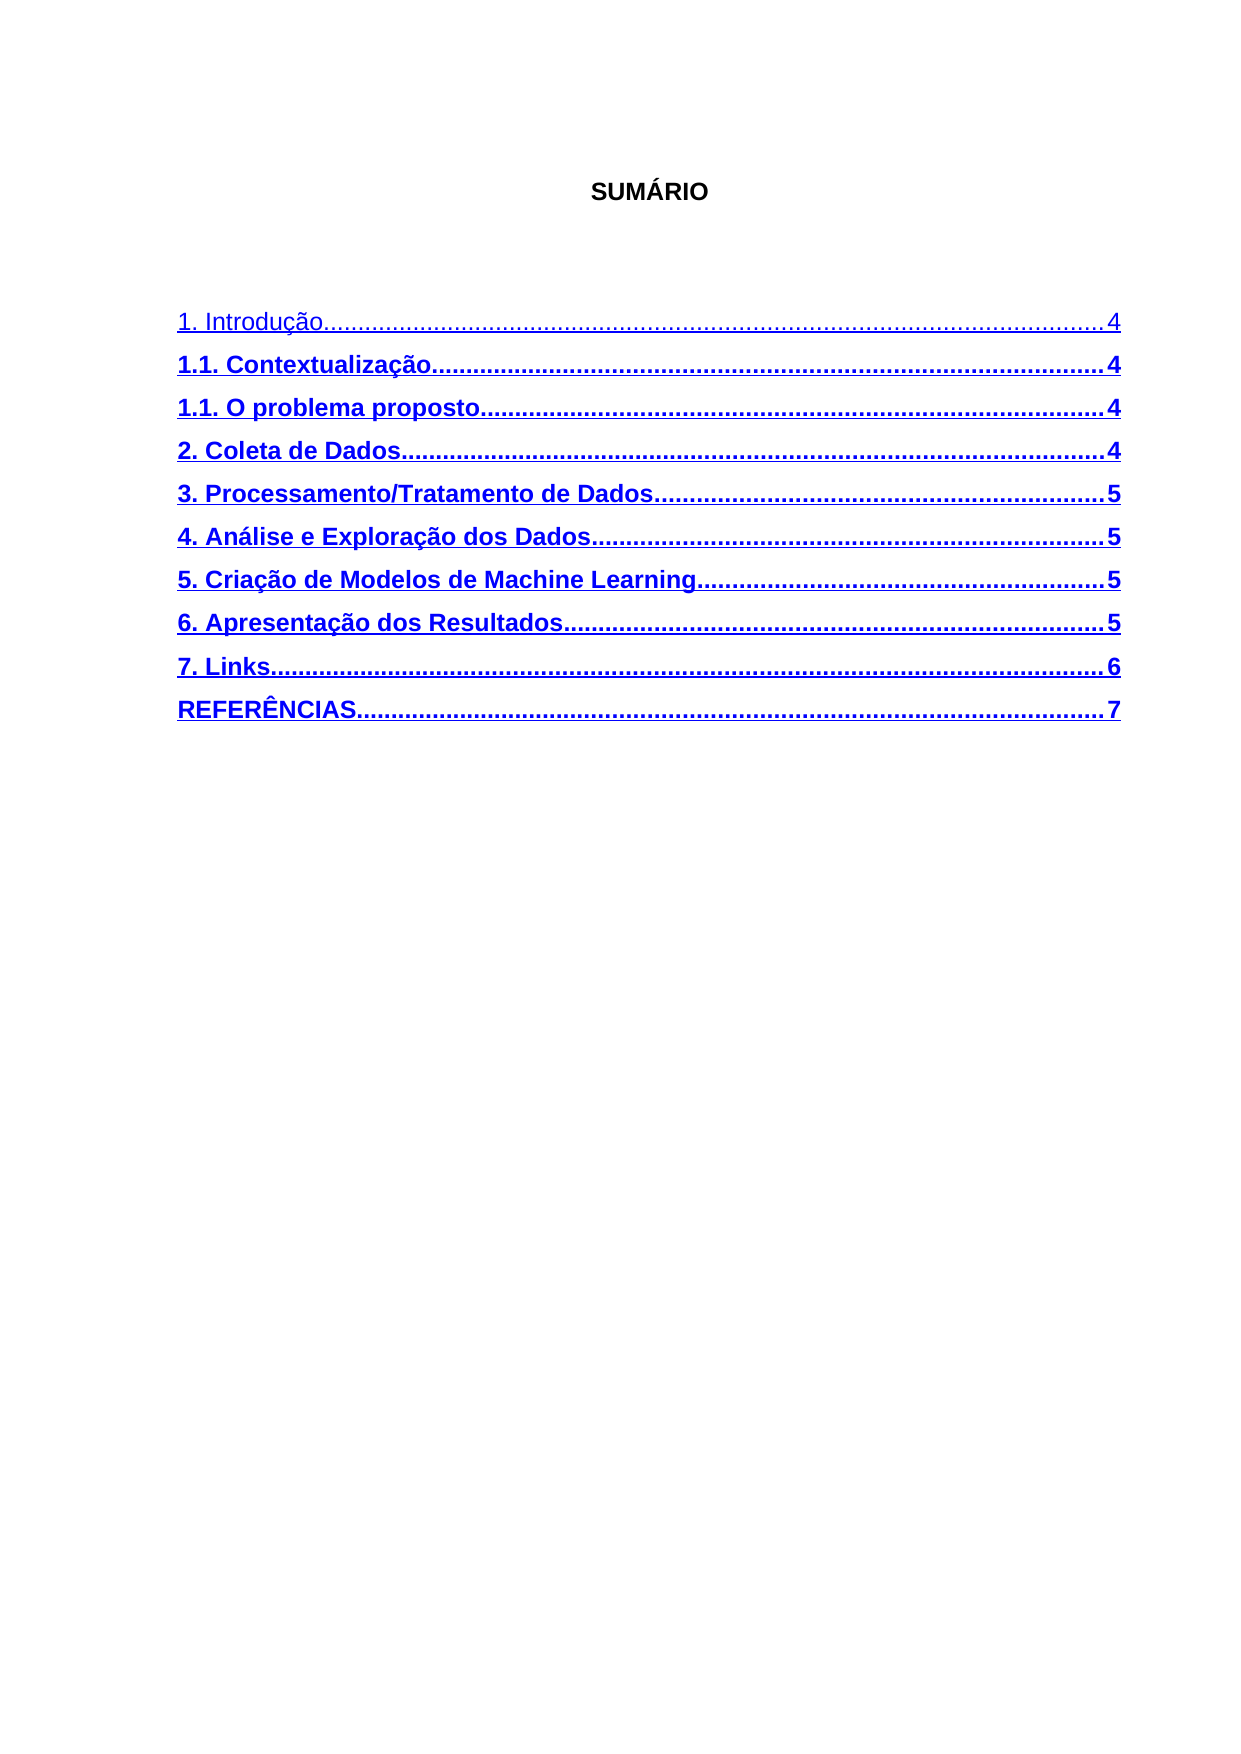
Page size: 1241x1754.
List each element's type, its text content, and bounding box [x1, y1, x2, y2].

text 1.1. O problema proposto 4 [177, 393, 1122, 422]
text SUMÁRIO [177, 177, 1122, 206]
text 5. Criação de Modelos de Machine Learning 5 [177, 565, 1122, 594]
text 6. Apresentação dos Resultados 5 [177, 608, 1122, 637]
text 7. Links 6 [177, 652, 1122, 680]
text 1.1. Contextualização 4 [177, 350, 1122, 378]
text 1. Introdução 4 [177, 307, 1122, 335]
text REFERÊNCIAS 7 [177, 695, 1122, 723]
text 3. Processamento/Tratamento de Dados 5 [177, 479, 1122, 508]
text 4. Análise e Exploração dos Dados 5 [177, 522, 1122, 551]
text 2. Coleta de Dados 4 [177, 436, 1122, 465]
